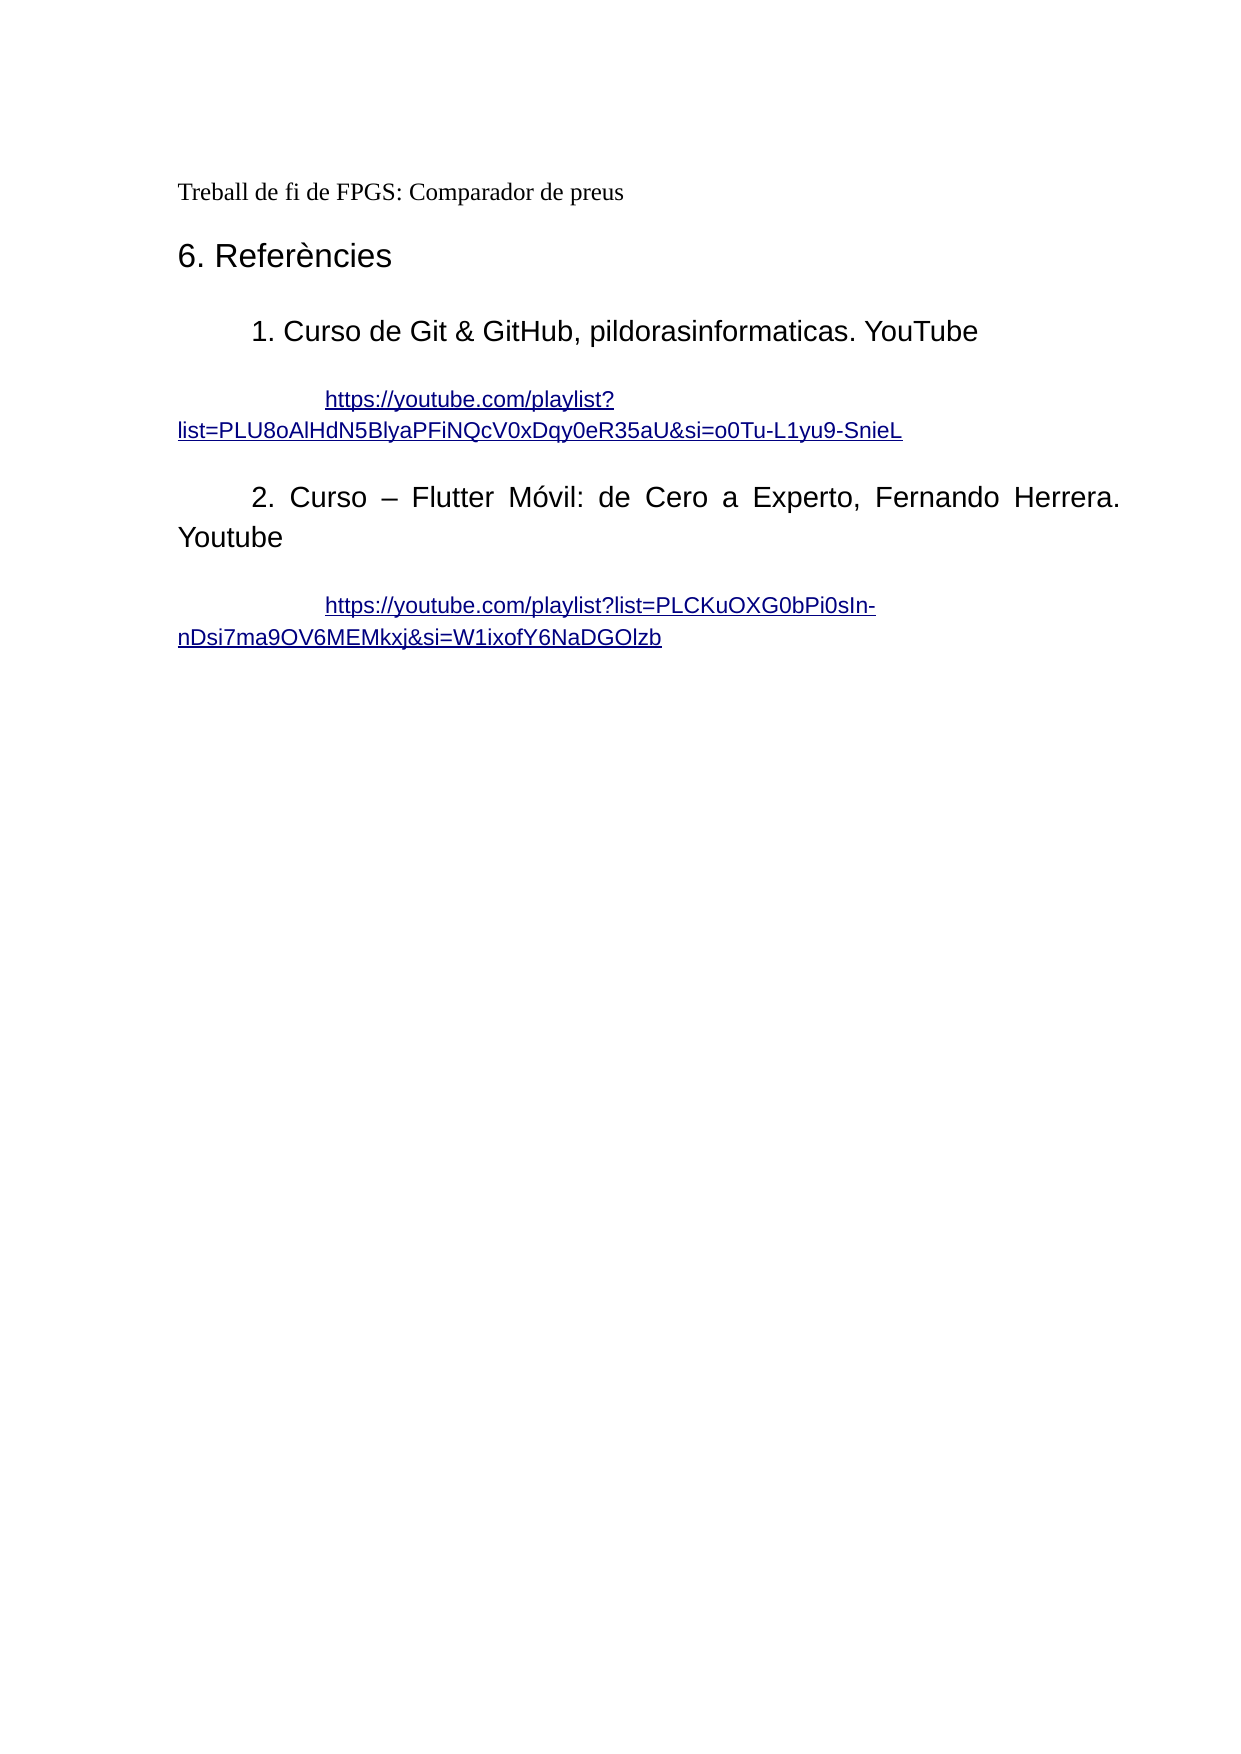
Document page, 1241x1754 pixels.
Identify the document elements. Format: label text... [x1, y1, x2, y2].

text https://youtube.com/playlist?list=PLCKuOXG0bPi0sIn-nDsi7ma9OV6MEMkxj&si=W1ixofY6NaDGOlzb [177, 592, 1122, 650]
text 1. Curso de Git & GitHub, pildorasinformaticas. YouTube [177, 314, 1122, 347]
text https://youtube.com/playlist?list=PLU8oAlHdN5BlyaPFiNQcV0xDqy0eR35aU&si=o0Tu-L1yu9-SnieL [177, 386, 1122, 443]
text 2. Curso – Flutter Móvil: de Cero a Experto, Fernando Herrera. Youtube [177, 480, 1122, 554]
text 6. Referències [177, 236, 1122, 274]
